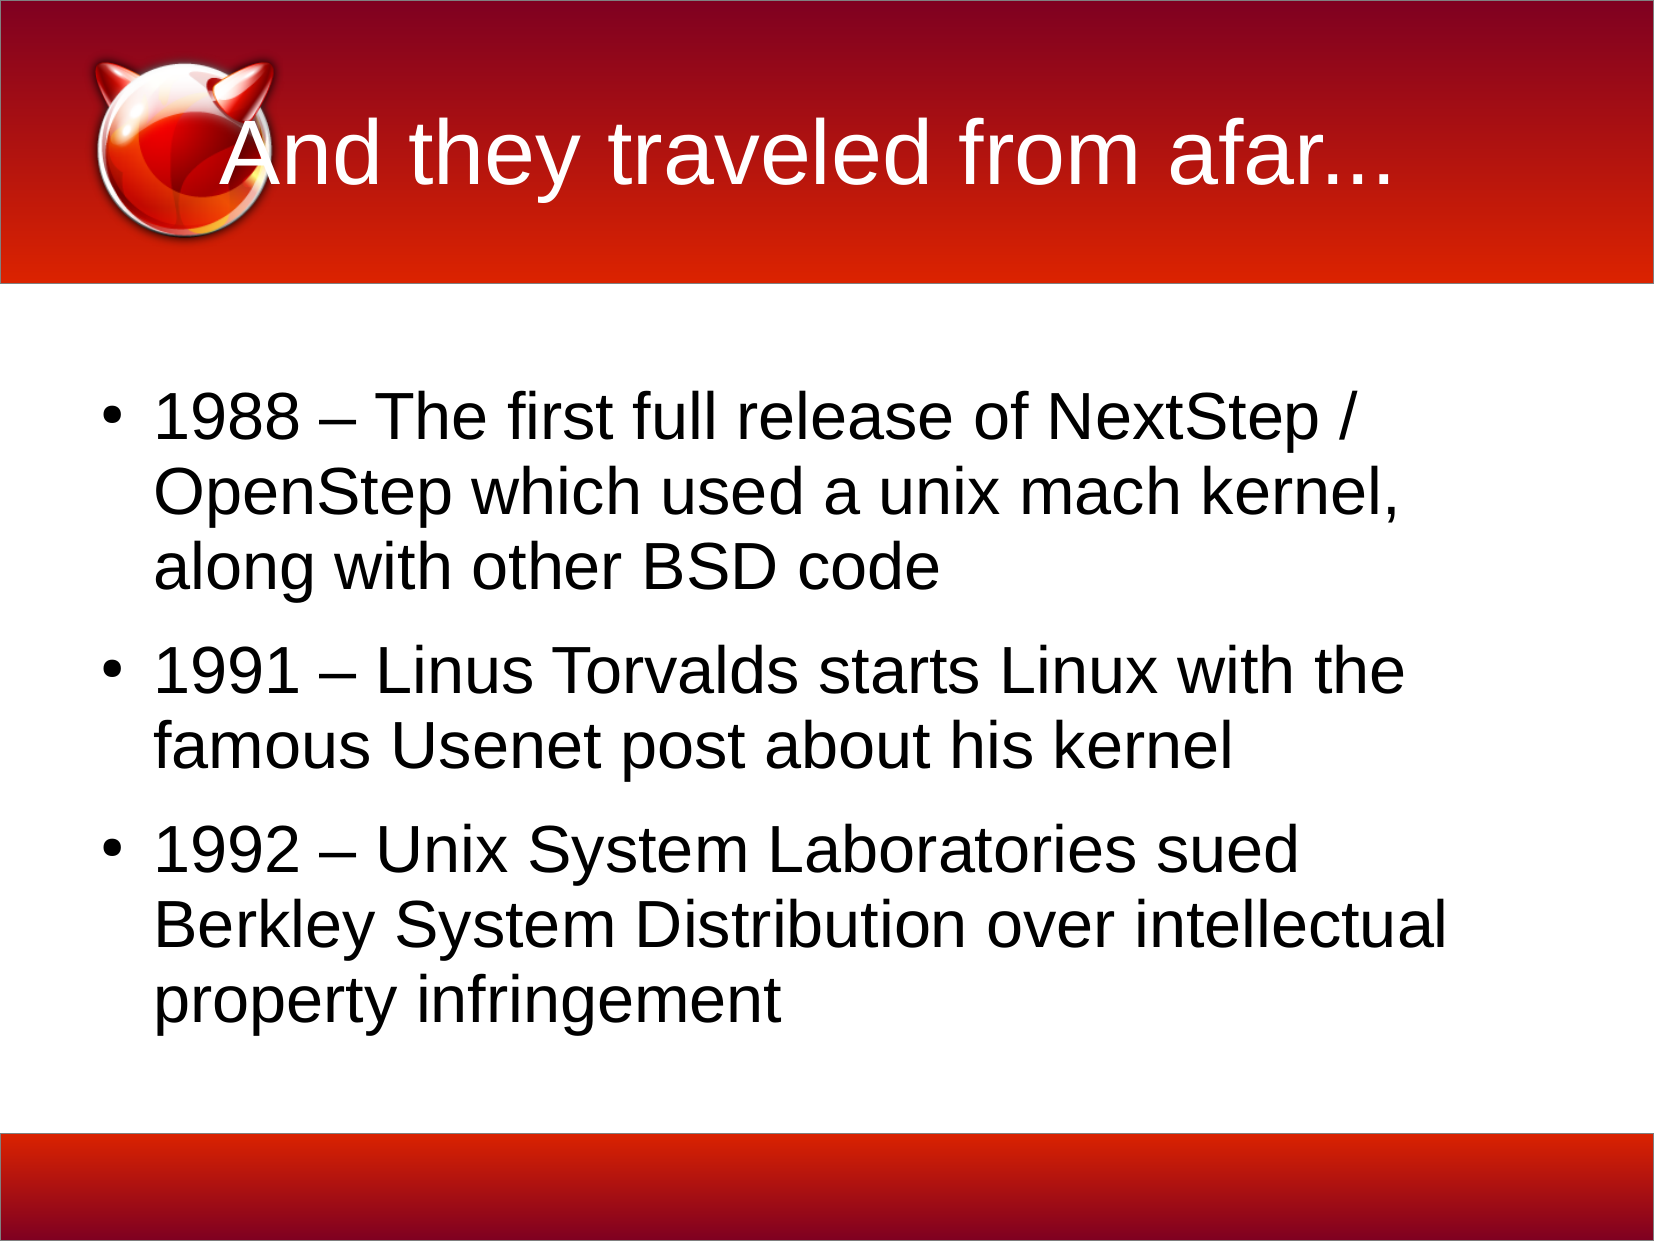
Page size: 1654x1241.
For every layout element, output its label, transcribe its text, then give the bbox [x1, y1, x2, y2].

title And they traveled from afar... [82, 49, 1536, 257]
list 1988 – The first full release of NextStep / OpenStep which used a unix mach kernel, along with other BSD code 1991 – Linus Torvalds starts Linux with the famous Usenet post about his kernel 1992 – Unix System Laboratories sued Berkley System Distribution over intellectual property infringement [82, 379, 1538, 1099]
